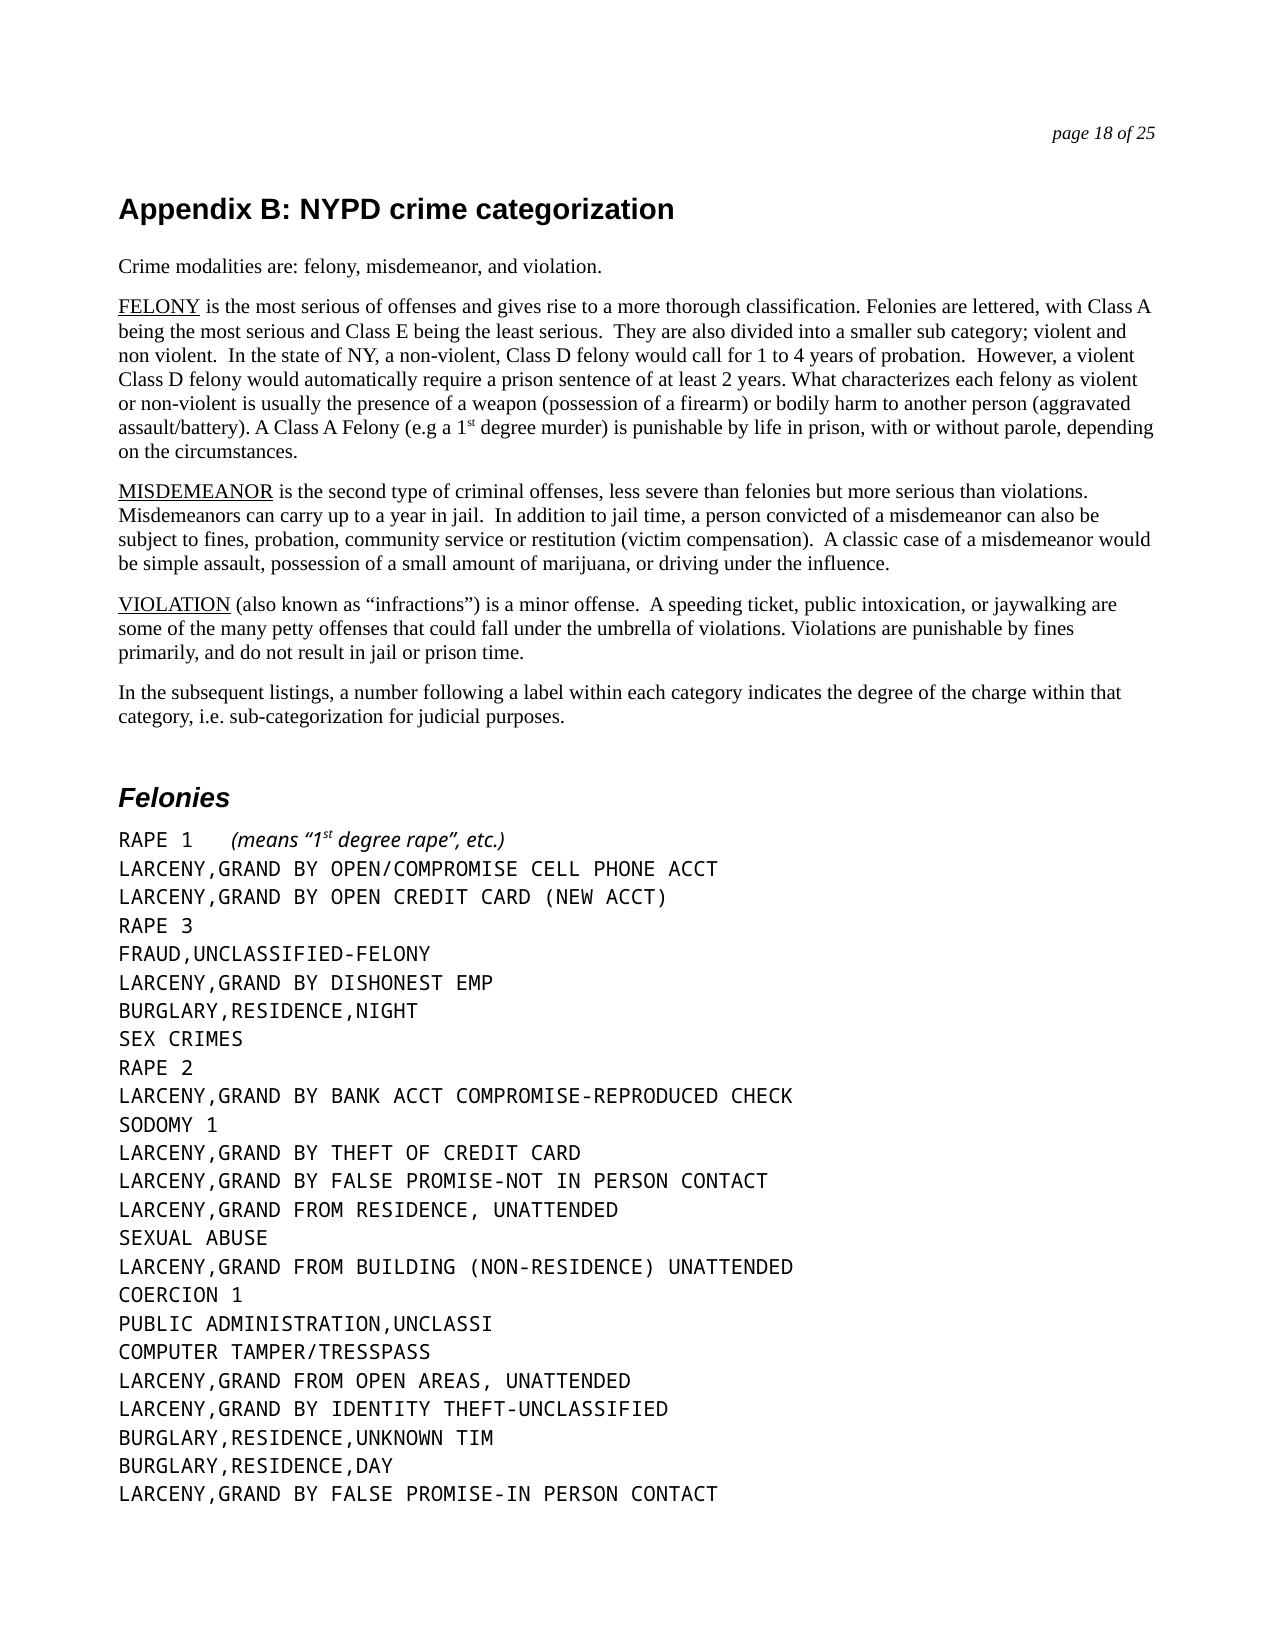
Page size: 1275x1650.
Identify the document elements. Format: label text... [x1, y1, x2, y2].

text COMPUTER TAMPER/TRESSPASS [118, 1337, 1157, 1366]
text LARCENY,GRAND BY OPEN/COMPROMISE CELL PHONE ACCT [118, 854, 1157, 882]
text BURGLARY,RESIDENCE,UNKNOWN TIM [118, 1423, 1157, 1451]
text BURGLARY,RESIDENCE,NIGHT [118, 996, 1157, 1024]
text LARCENY,GRAND FROM RESIDENCE, UNATTENDED [118, 1195, 1157, 1223]
subtitle Felonies [118, 781, 1157, 813]
text Crime modalities are: felony, misdemeanor, and violation. [118, 254, 1157, 278]
subtitle Appendix B: NYPD crime categorization [118, 192, 1157, 225]
text LARCENY,GRAND BY OPEN CREDIT CARD (NEW ACCT) [118, 882, 1157, 911]
text FRAUD,UNCLASSIFIED-FELONY [118, 939, 1157, 968]
text RAPE 1 (means “1st degree rape”, etc.) [118, 825, 1157, 854]
text SEXUAL ABUSE [118, 1223, 1157, 1252]
text LARCENY,GRAND FROM OPEN AREAS, UNATTENDED [118, 1366, 1157, 1394]
text SODOMY 1 [118, 1110, 1157, 1138]
text In the subsequent listings, a number following a label within each category indicates the degree of the charge within that category, i.e. sub-categorization for judicial purposes. [118, 680, 1157, 728]
text LARCENY,GRAND BY IDENTITY THEFT-UNCLASSIFIED [118, 1394, 1157, 1423]
text LARCENY,GRAND BY BANK ACCT COMPROMISE-REPRODUCED CHECK [118, 1081, 1157, 1110]
text BURGLARY,RESIDENCE,DAY [118, 1451, 1157, 1479]
text RAPE 2 [118, 1053, 1157, 1081]
text LARCENY,GRAND BY FALSE PROMISE-IN PERSON CONTACT [118, 1479, 1157, 1508]
text LARCENY,GRAND BY THEFT OF CREDIT CARD [118, 1138, 1157, 1167]
text RAPE 3 [118, 911, 1157, 939]
text COERCION 1 [118, 1280, 1157, 1309]
text VIOLATION (also known as “infractions”) is a minor offense. A speeding ticket, public intoxication, or jaywalking are some of the many petty offenses that could fall under the umbrella of violations. Violations are punishable by fines primarily, and do not result in jail or prison time. [118, 592, 1157, 664]
text LARCENY,GRAND FROM BUILDING (NON-RESIDENCE) UNATTENDED [118, 1252, 1157, 1280]
text PUBLIC ADMINISTRATION,UNCLASSI [118, 1309, 1157, 1337]
text MISDEMEANOR is the second type of criminal offenses, less severe than felonies but more serious than violations. Misdemeanors can carry up to a year in jail. In addition to jail time, a person convicted of a misdemeanor can also be subject to fines, probation, community service or restitution (victim compensation). A classic case of a misdemeanor would be simple assault, possession of a small amount of marijuana, or driving under the influence. [118, 479, 1157, 575]
text SEX CRIMES [118, 1024, 1157, 1053]
text FELONY is the most serious of offenses and gives rise to a more thorough classification. Felonies are lettered, with Class A being the most serious and Class E being the least serious. They are also divided into a smaller sub category; violent and non violent. In the state of NY, a non-violent, Class D felony would call for 1 to 4 years of probation. However, a violent Class D felony would automatically require a prison sentence of at least 2 years. What characterizes each felony as violent or non-violent is usually the presence of a weapon (possession of a firearm) or bodily harm to another person (aggravated assault/battery). A Class A Felony (e.g a 1st degree murder) is punishable by life in prison, with or without parole, depending on the circumstances. [118, 294, 1157, 463]
text LARCENY,GRAND BY DISHONEST EMP [118, 968, 1157, 996]
text LARCENY,GRAND BY FALSE PROMISE-NOT IN PERSON CONTACT [118, 1167, 1157, 1195]
